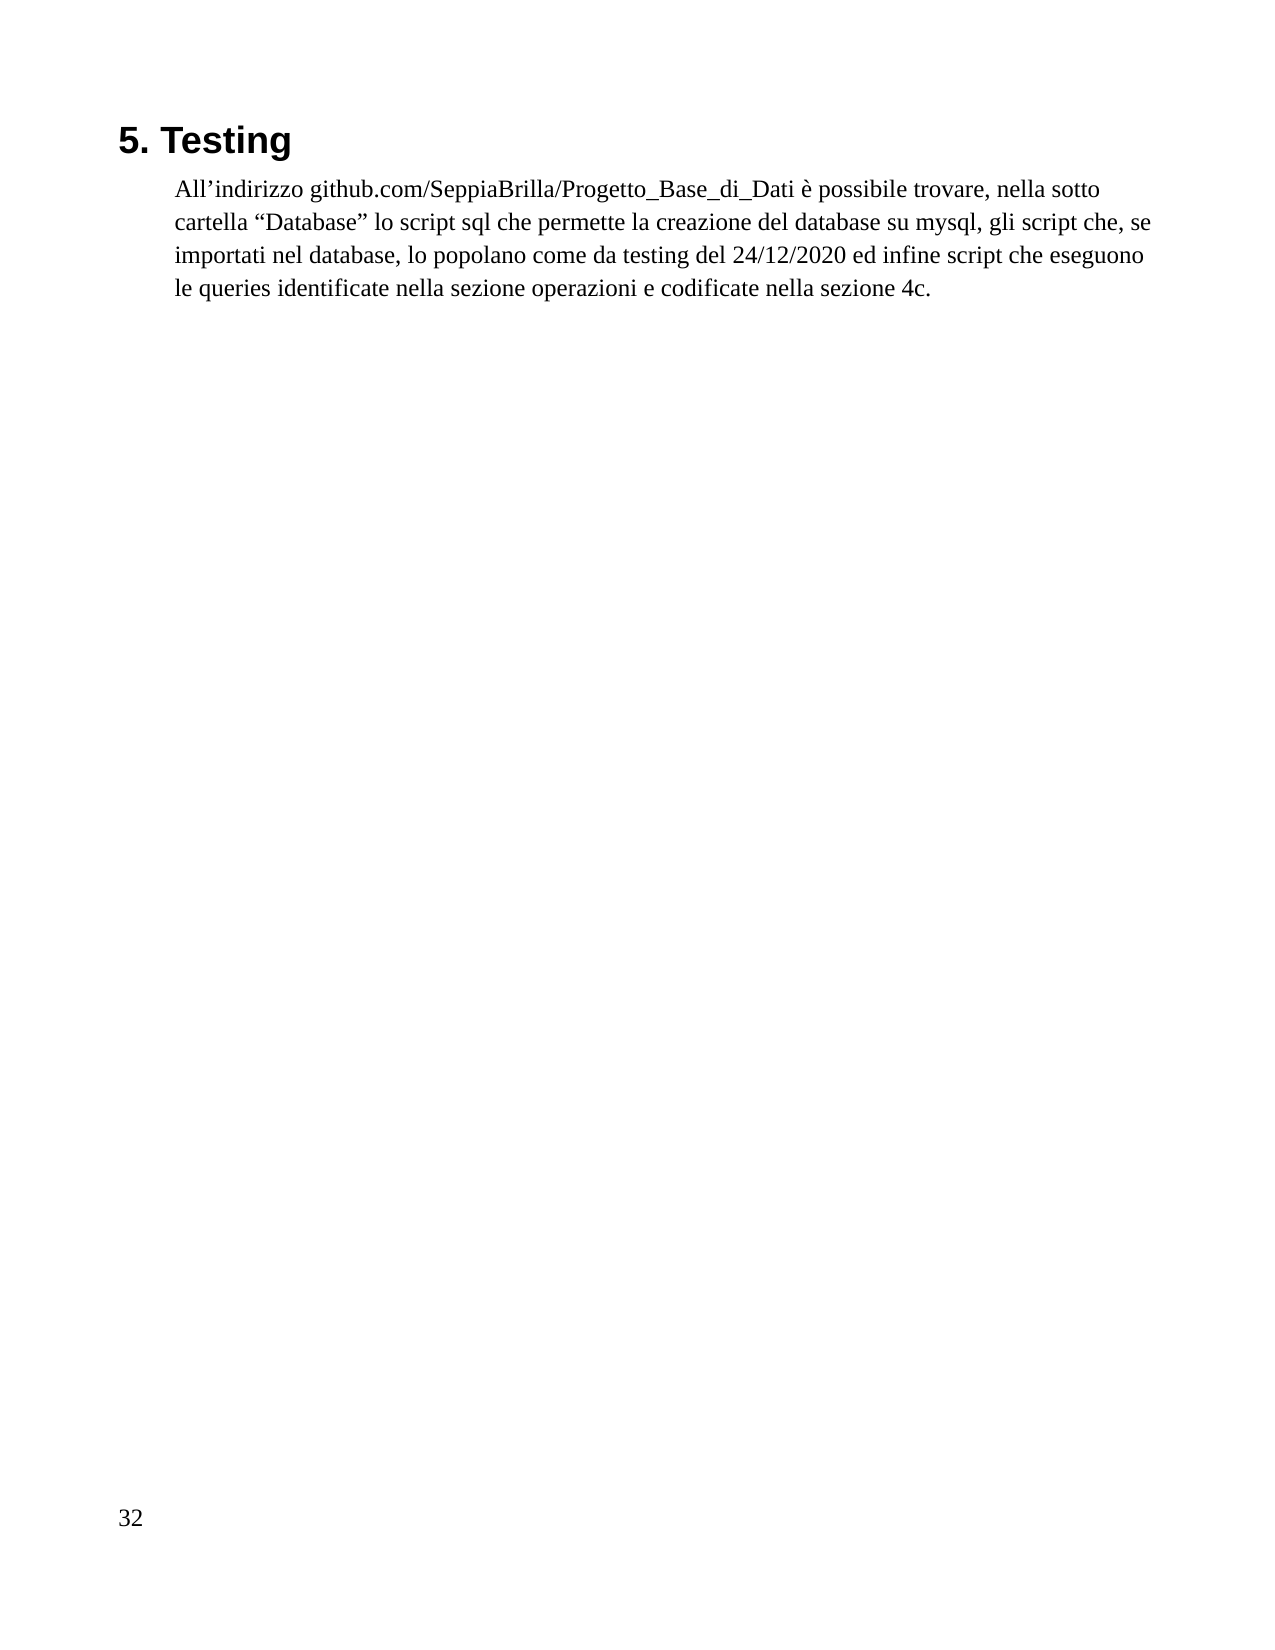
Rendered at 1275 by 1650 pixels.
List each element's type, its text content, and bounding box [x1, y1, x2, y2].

text All’indirizzo github.com/SeppiaBrilla/Progetto_Base_di_Dati è possibile trovare, nella sotto cartella “Database” lo script sql che permette la creazione del database su mysql, gli script che, se importati nel database, lo popolano come da testing del 24/12/2020 ed infine script che eseguono le queries identificate nella sezione operazioni e codificate nella sezione 4c. [174, 174, 1157, 302]
subtitle 5. Testing [118, 118, 1157, 162]
